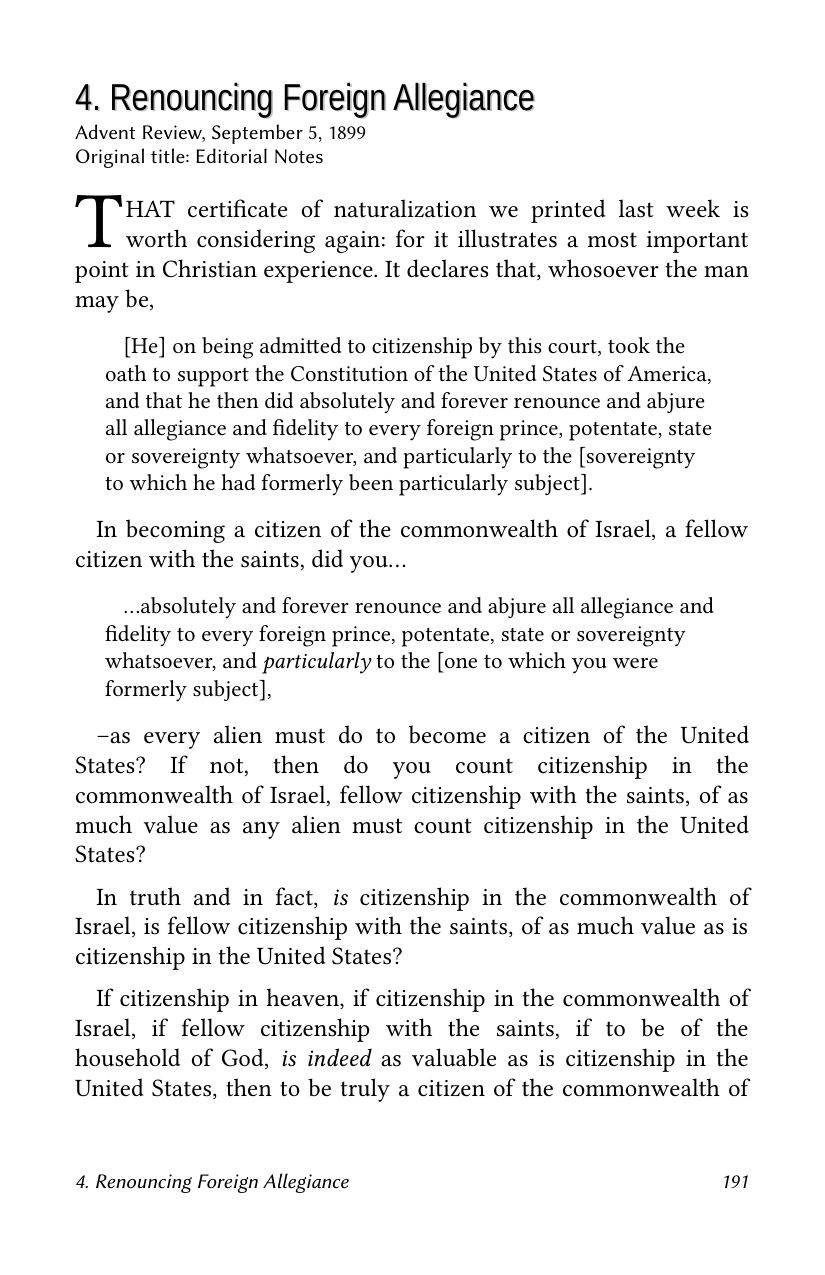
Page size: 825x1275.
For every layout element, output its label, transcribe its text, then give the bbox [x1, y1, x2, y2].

text Advent Review, September 5, 1899 [75, 121, 750, 145]
text If citizenship in heaven, if citizenship in the commonwealth of Israel, if fellow citizenship with the saints, if to be of the household of God, is indeed as valuable as is citizenship in the United States, then to be truly a citizen of the commonwealth of [75, 984, 750, 1102]
text Original title: Editorial Notes [75, 145, 750, 168]
text [He] on being admitted to citizenship by this court, took the oath to support the Constitution of the United States of America, and that he then did absolutely and forever renounce and abjure all allegiance and fidelity to every foreign prince, potentate, state or sovereignty whatsoever, and particularly to the [sovereignty to which he had formerly been particularly subject]. [105, 333, 720, 496]
text –as every alien must do to become a citizen of the United States? If not, then do you count citizenship in the commonwealth of Israel, fellow citizenship with the saints, of as much value as any alien must count citizenship in the United States? [75, 721, 750, 869]
title Renouncing Foreign Allegiance [75, 75, 750, 118]
text ...absolutely and forever renounce and abjure all allegiance and fidelity to every foreign prince, potentate, state or sovereignty whatsoever, and particularly to the [one to which you were formerly subject], [105, 593, 720, 702]
text THAT certificate of naturalization we printed last week is worth considering again: for it illustrates a most important point in Christian experience. It declares that, whosoever the man may be, [75, 196, 750, 314]
text In becoming a citizen of the commonwealth of Israel, a fellow citizen with the saints, did you… [75, 516, 750, 574]
text In truth and in fact, is citizenship in the commonwealth of Israel, is fellow citizenship with the saints, of as much value as is citizenship in the United States? [75, 882, 750, 971]
